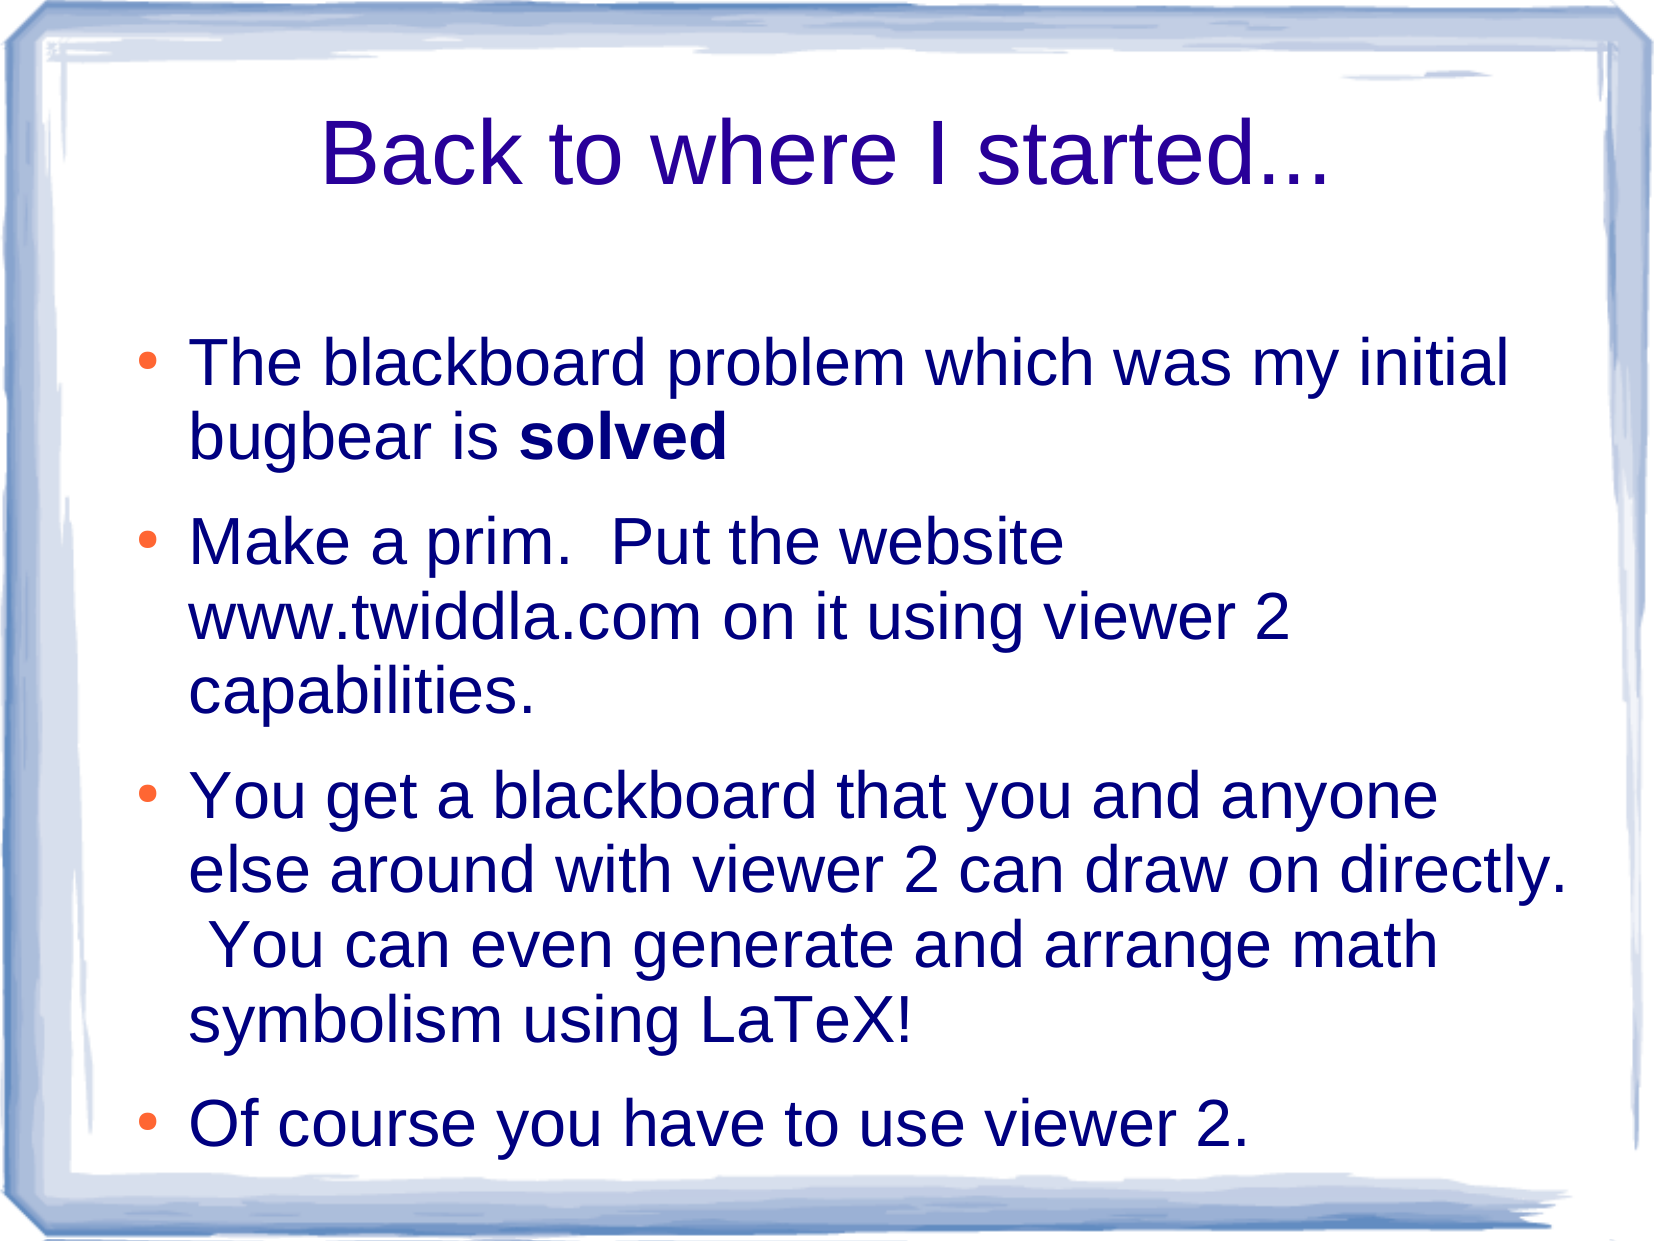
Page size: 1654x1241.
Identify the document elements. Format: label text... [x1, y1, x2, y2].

picture [0, 0, 1654, 1241]
title Back to where I started... [82, 56, 1571, 250]
list The blackboard problem which was my initial bugbear is solved Make a prim. Put the website www.twiddla.com on it using viewer 2 capabilities. You get a blackboard that you and anyone else around with viewer 2 can draw on directly. You can even generate and arrange math symbolism using LaTeX! Of course you have to use viewer 2. [118, 324, 1571, 1162]
